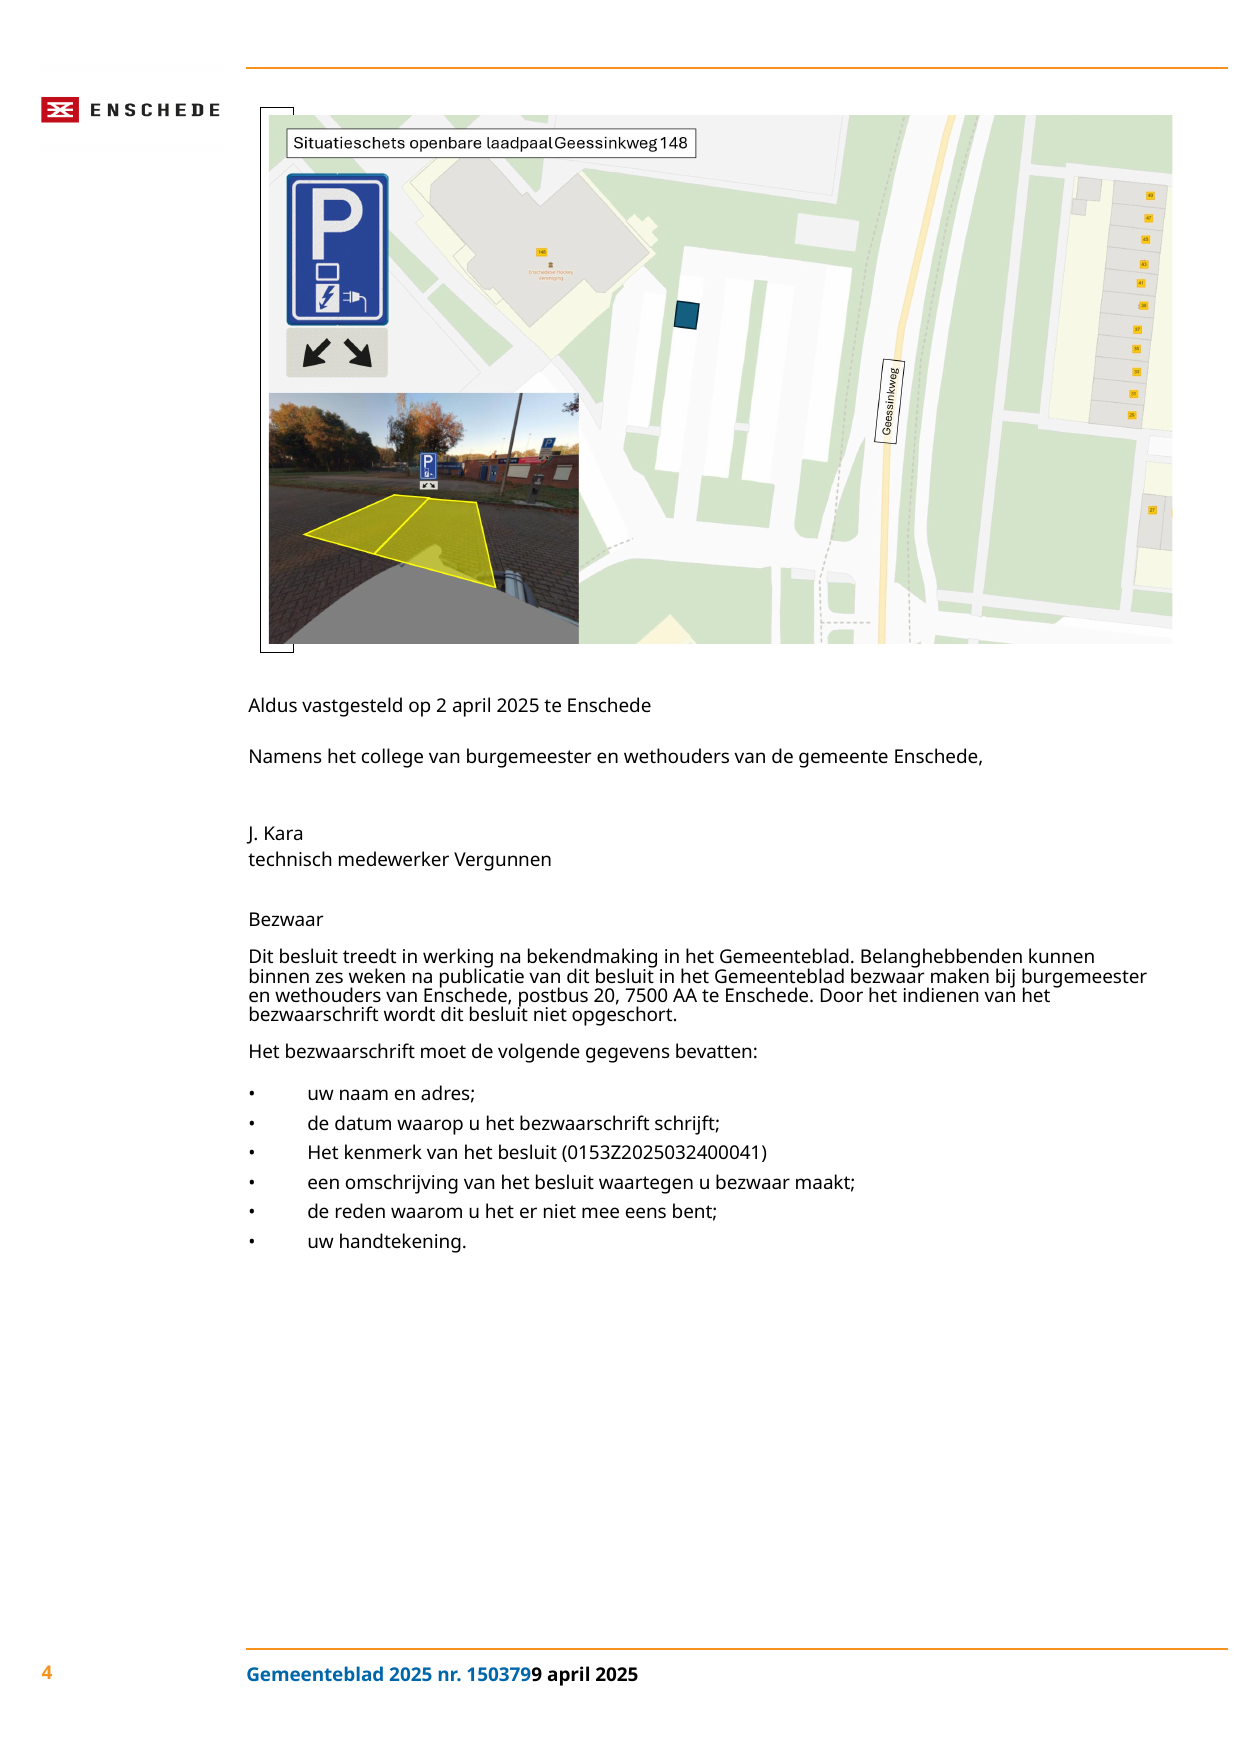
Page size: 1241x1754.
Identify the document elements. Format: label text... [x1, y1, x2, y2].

picture [268, 115, 1173, 644]
list de reden waarom u het er niet mee eens bent; [248, 1198, 1152, 1224]
list Het kenmerk van het besluit (0153Z2025032400041) [248, 1139, 1152, 1165]
list uw handtekening. [248, 1228, 1152, 1254]
list een omschrijving van het besluit waartegen u bezwaar maakt; [248, 1169, 1152, 1194]
text Bezwaar [248, 911, 1152, 931]
text Het bezwaarschrift moet de volgende gegevens bevatten: [248, 1043, 1152, 1062]
list de datum waarop u het bezwaarschrift schrijft; [248, 1110, 1152, 1135]
text J. Kara [248, 821, 1152, 846]
list uw naam en adres; [248, 1080, 1152, 1106]
text Aldus vastgesteld op 2 april 2025 te Enschede [248, 692, 1152, 718]
text technisch medewerker Vergunnen [248, 846, 1152, 872]
picture [41, 47, 231, 172]
text Dit besluit treedt in werking na bekendmaking in het Gemeenteblad. Belanghebbenden kunnen binnen zes weken na publicatie van dit besluit in het Gemeenteblad bezwaar maken bij burgemeester en wethouders van Enschede, postbus 20, 7500 AA te Enschede. Door het indienen van het bezwaarschrift wordt dit besluit niet opgeschort. [248, 948, 1152, 1025]
text Namens het college van burgemeester en wethouders van de gemeente Enschede, [248, 743, 1152, 769]
